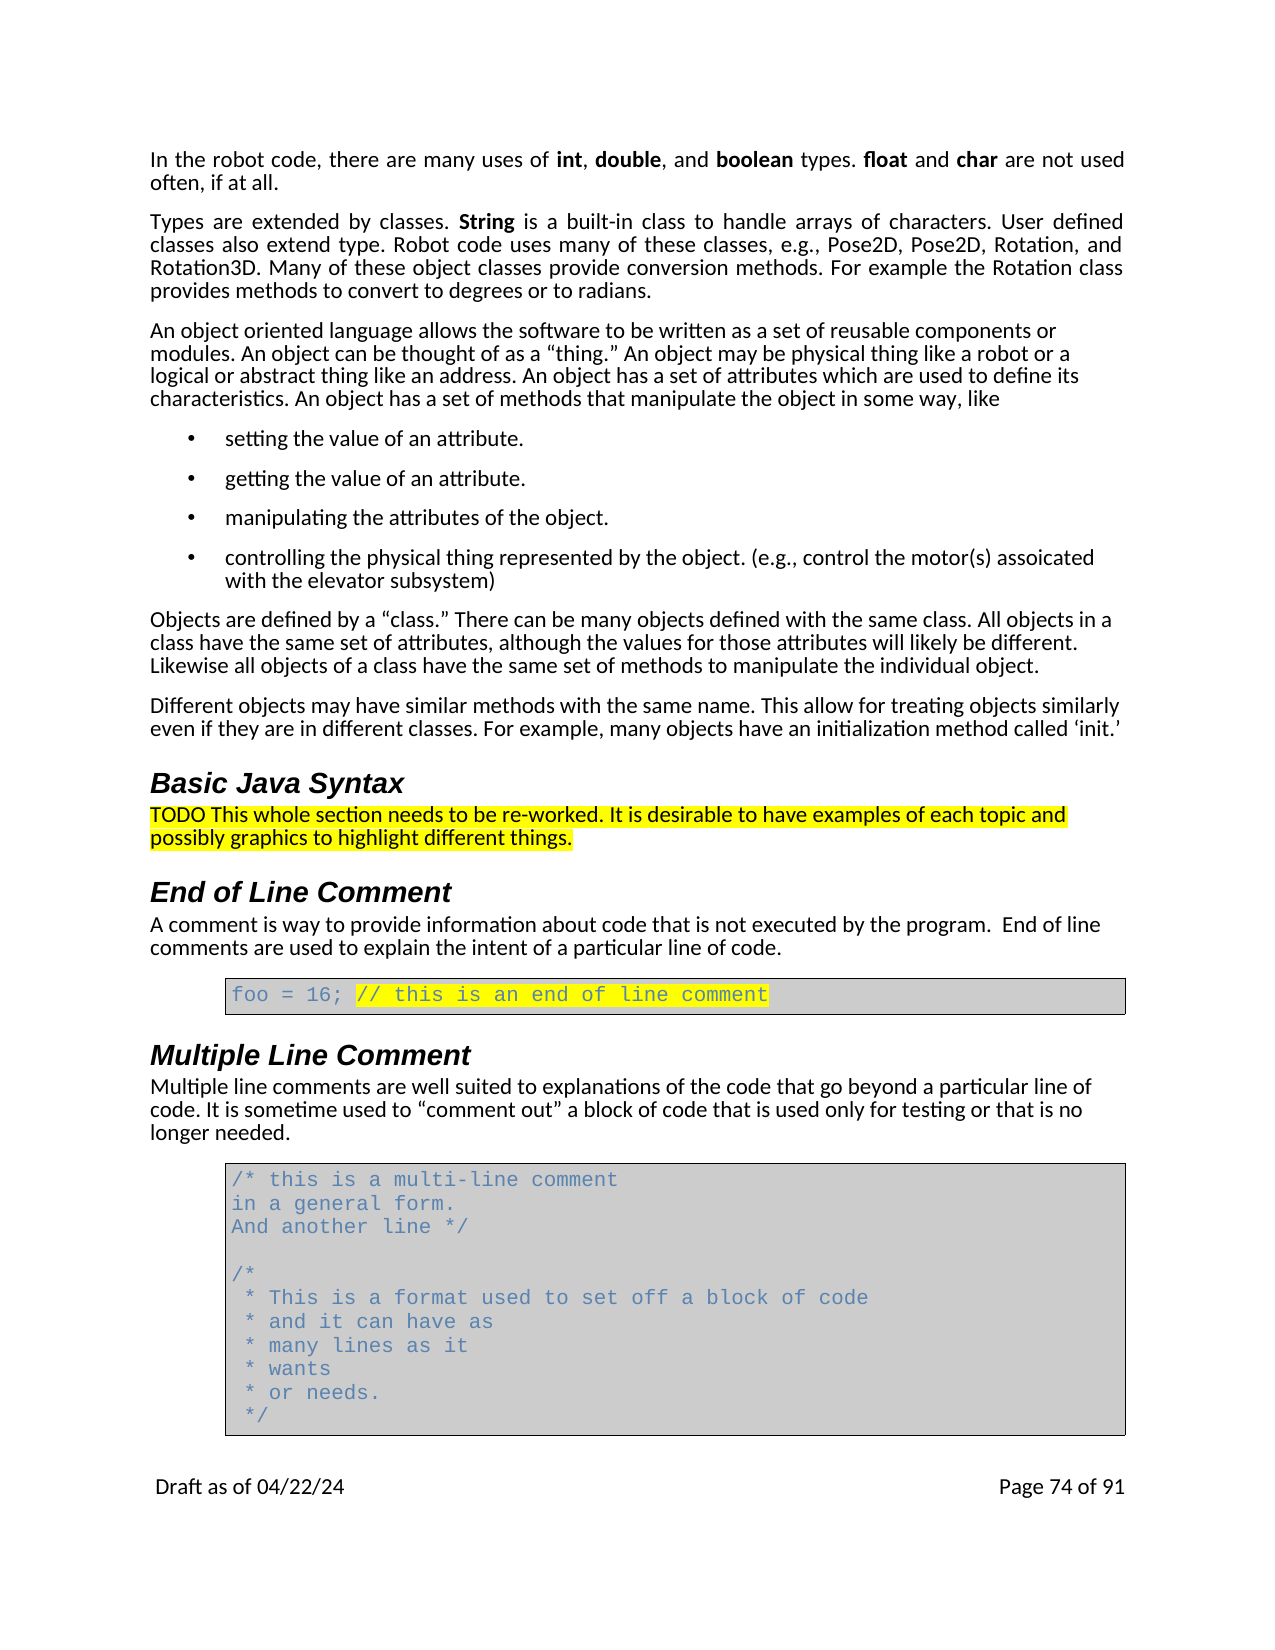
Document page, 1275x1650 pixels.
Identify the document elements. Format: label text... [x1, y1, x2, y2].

text Types are extended by classes. String is a built-in class to handle arrays of characters. User defined classes also extend type. Robot code uses many of these classes, e.g., Pose2D, Pose2D, Rotation, and Rotation3D. Many of these object classes provide conversion methods. For example the Rotation class provides methods to convert to degrees or to radians. [150, 212, 1125, 304]
text A comment is way to provide information about code that is not executed by the program. End of line comments are used to explain the intent of a particular line of code. [150, 915, 1125, 961]
text In the robot code, there are many uses of int, double, and boolean types. float and char are not used often, if at all. [150, 150, 1125, 196]
text * This is a format used to set off a block of code [226, 1281, 1125, 1305]
subtitle End of Line Comment [150, 876, 1125, 909]
subtitle Multiple Line Comment [150, 1039, 1125, 1071]
text in a general form. [226, 1187, 1125, 1210]
text * many lines as it [226, 1328, 1125, 1352]
text /* [226, 1257, 1125, 1281]
text Objects are defined by a “class.” There can be many objects defined with the same class. All objects in a class have the same set of attributes, although the values for those attributes will likely be different. Likewise all objects of a class have the same set of methods to manipulate the individual object. [150, 610, 1125, 679]
text /* this is a multi-line comment [226, 1164, 1125, 1187]
text TODO This whole section needs to be re-worked. It is desirable to have examples of each topic and possibly graphics to highlight different things. [150, 806, 1125, 851]
list setting the value of an attribute. [187, 429, 1125, 452]
list getting the value of an attribute. [187, 469, 1125, 492]
text Multiple line comments are well suited to explanations of the code that go beyond a particular line of code. It is sometime used to “comment out” a block of code that is used only for testing or that is no longer needed. [150, 1077, 1125, 1146]
text * or needs. [226, 1376, 1125, 1399]
subtitle Basic Java Syntax [150, 767, 1125, 799]
text * and it can have as [226, 1305, 1125, 1328]
text An object oriented language allows the software to be written as a set of reusable components or modules. An object can be thought of as a “thing.” An object may be physical thing like a robot or a logical or abstract thing like an address. An object has a set of attributes which are used to define its characteristics. An object has a set of methods that manipulate the object in some way, like [150, 321, 1125, 412]
text And another line */ [226, 1210, 1125, 1234]
text Different objects may have similar methods with the same name. This allow for treating objects similarly even if they are in different classes. For example, many objects have an initialization method called ‘init.’ [150, 696, 1125, 742]
list manipulating the attributes of the object. [187, 508, 1125, 531]
list controlling the physical thing represented by the object. (e.g., control the motor(s) assoicated with the elevator subsystem) [187, 548, 1125, 594]
text foo = 16; // this is an end of line comment [226, 979, 1125, 1014]
text * wants [226, 1352, 1125, 1376]
text */ [226, 1399, 1125, 1435]
